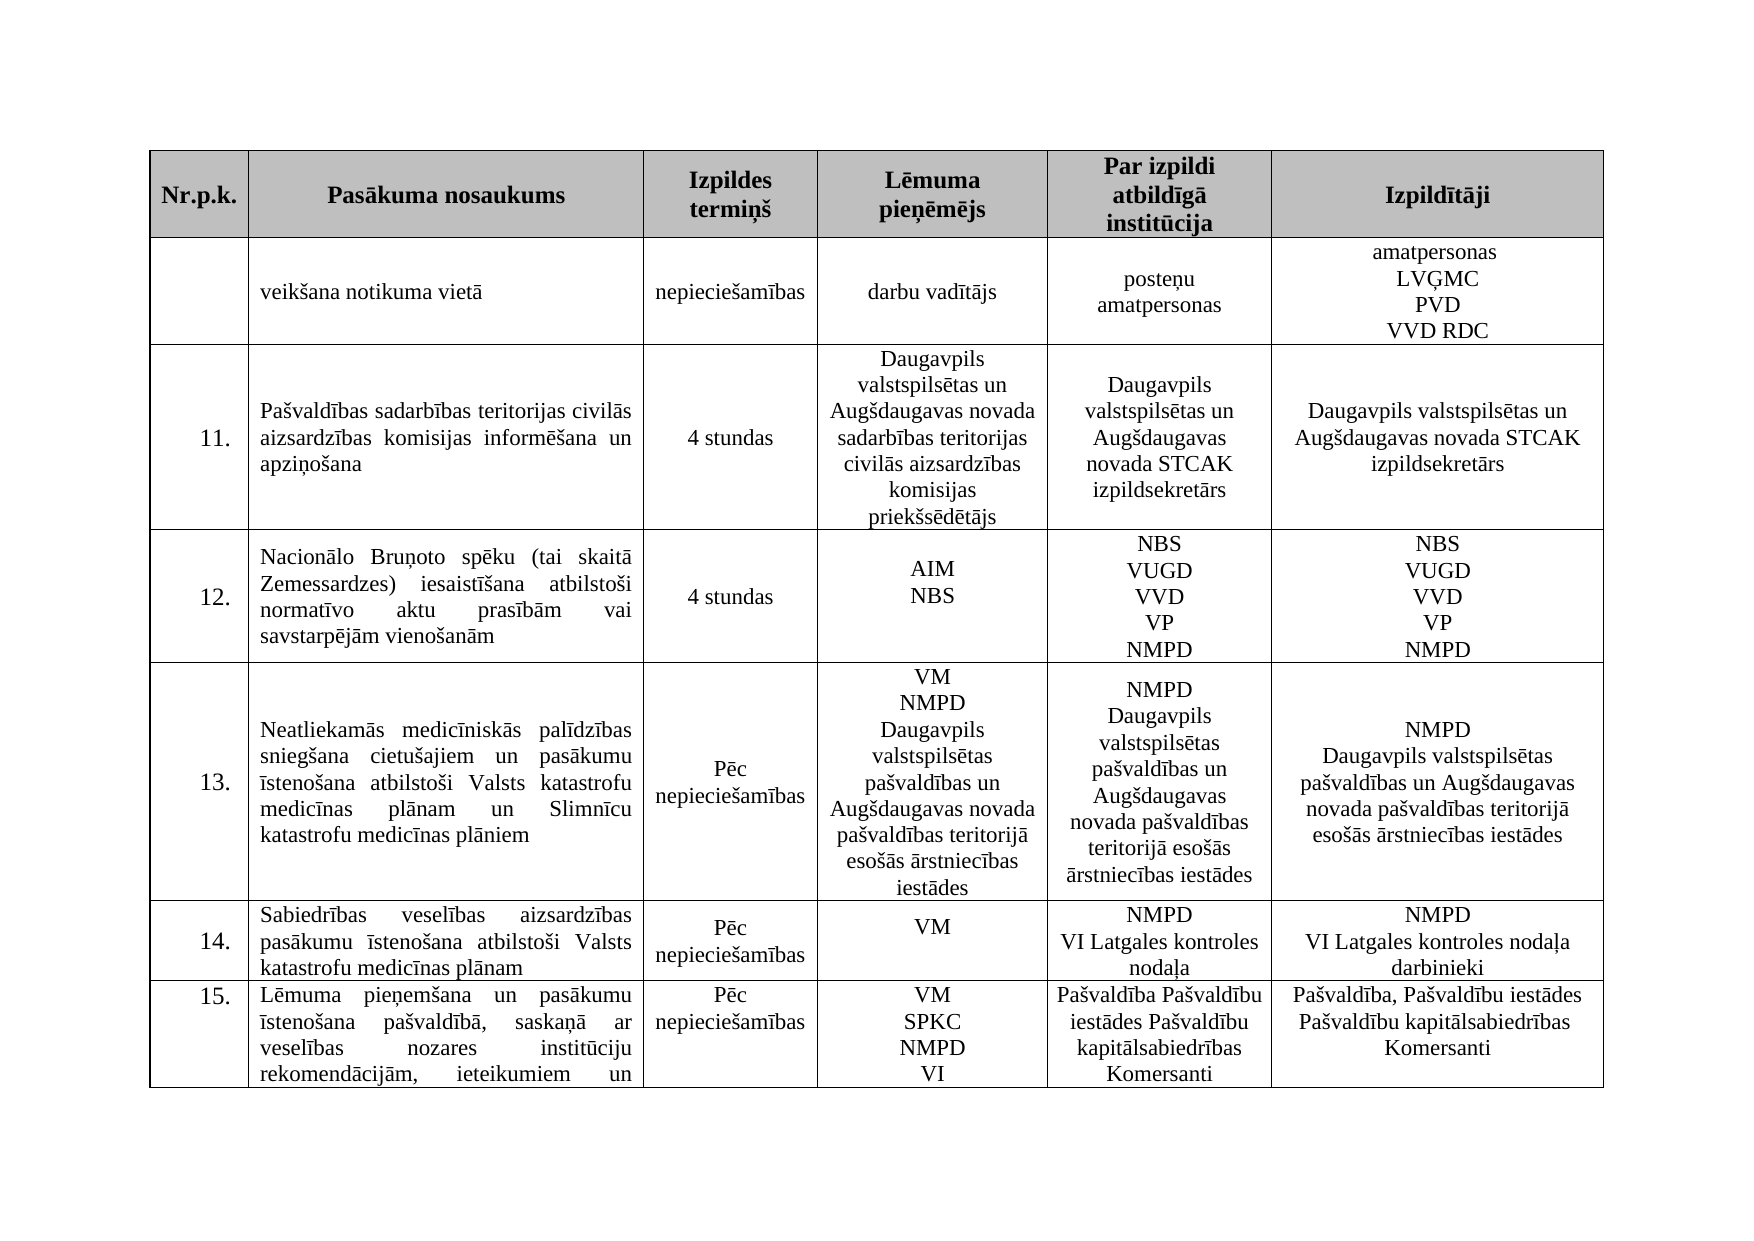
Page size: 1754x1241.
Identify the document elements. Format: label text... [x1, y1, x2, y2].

table_cell posteņu amatpersonas [1048, 238, 1271, 344]
table_cell [151, 981, 248, 1087]
table_cell NMPD Daugavpils valstspilsētas pašvaldības un Augšdaugavas novada pašvaldības teritorijā esošās ārstniecības iestādes [1272, 663, 1603, 900]
table_cell Pēc nepieciešamības [644, 981, 817, 1087]
table_cell 4 stundas [644, 345, 817, 529]
table_cell Pēc nepieciešamības [644, 901, 817, 980]
table_cell amatpersonas LVĢMC PVD VVD RDC [1272, 238, 1603, 344]
table_header Lēmuma pieņēmējs [818, 151, 1047, 237]
table_cell NMPD VI Latgales kontroles nodaļa darbinieki [1272, 901, 1603, 980]
table_cell [151, 530, 248, 662]
table_cell VM [818, 901, 1047, 980]
table_cell [151, 238, 248, 344]
table_cell Sabiedrības veselības aizsardzības pasākumu īstenošana atbilstoši Valsts katastrofu medicīnas plānam [249, 901, 643, 980]
table_cell NBS VUGD VVD VP NMPD [1272, 530, 1603, 662]
table_cell Pašvaldība Pašvaldību iestādes Pašvaldību kapitālsabiedrības Komersanti [1048, 981, 1271, 1087]
table_cell Pašvaldības sadarbības teritorijas civilās aizsardzības komisijas informēšana un apziņošana [249, 345, 643, 529]
table_cell Daugavpils valstspilsētas un Augšdaugavas novada STCAK izpildsekretārs [1272, 345, 1603, 529]
table_header Pasākuma nosaukums [249, 151, 643, 237]
table_cell NBS VUGD VVD VP NMPD [1048, 530, 1271, 662]
table_cell veikšana notikuma vietā [249, 238, 643, 344]
table_cell nepieciešamības [644, 238, 817, 344]
table_cell Lēmuma pieņemšana un pasākumu īstenošana pašvaldībā, saskaņā ar veselības nozares institūciju rekomendācijām, ieteikumiem un [249, 981, 643, 1087]
table_cell Pašvaldība, Pašvaldību iestādes Pašvaldību kapitālsabiedrības Komersanti [1272, 981, 1603, 1087]
table_cell [151, 345, 248, 529]
table_cell NMPD VI Latgales kontroles nodaļa [1048, 901, 1271, 980]
table_header Nr.p.k. [151, 151, 248, 237]
table_cell Daugavpils valstspilsētas un Augšdaugavas novada sadarbības teritorijas civilās aizsardzības komisijas priekšsēdētājs [818, 345, 1047, 529]
table_header Izpildes termiņš [644, 151, 817, 237]
table_header Par izpildi atbildīgā institūcija [1048, 151, 1271, 237]
table_cell 4 stundas [644, 530, 817, 662]
table_cell AIM NBS [818, 530, 1047, 662]
table_header Izpildītāji [1272, 151, 1603, 237]
table_cell Nacionālo Bruņoto spēku (tai skaitā Zemessardzes) iesaistīšana atbilstoši normatīvo aktu prasībām vai savstarpējām vienošanām [249, 530, 643, 662]
table_cell Pēc nepieciešamības [644, 663, 817, 900]
table_cell darbu vadītājs [818, 238, 1047, 344]
table_cell VM SPKC NMPD VI [818, 981, 1047, 1087]
table_cell [151, 663, 248, 900]
table_cell Daugavpils valstspilsētas un Augšdaugavas novada STCAK izpildsekretārs [1048, 345, 1271, 529]
table_cell VM NMPD Daugavpils valstspilsētas pašvaldības un Augšdaugavas novada pašvaldības teritorijā esošās ārstniecības iestādes [818, 663, 1047, 900]
table_cell NMPD Daugavpils valstspilsētas pašvaldības un Augšdaugavas novada pašvaldības teritorijā esošās ārstniecības iestādes [1048, 663, 1271, 900]
table_cell [151, 901, 248, 980]
table_cell Neatliekamās medicīniskās palīdzības sniegšana cietušajiem un pasākumu īstenošana atbilstoši Valsts katastrofu medicīnas plānam un Slimnīcu katastrofu medicīnas plāniem [249, 663, 643, 900]
